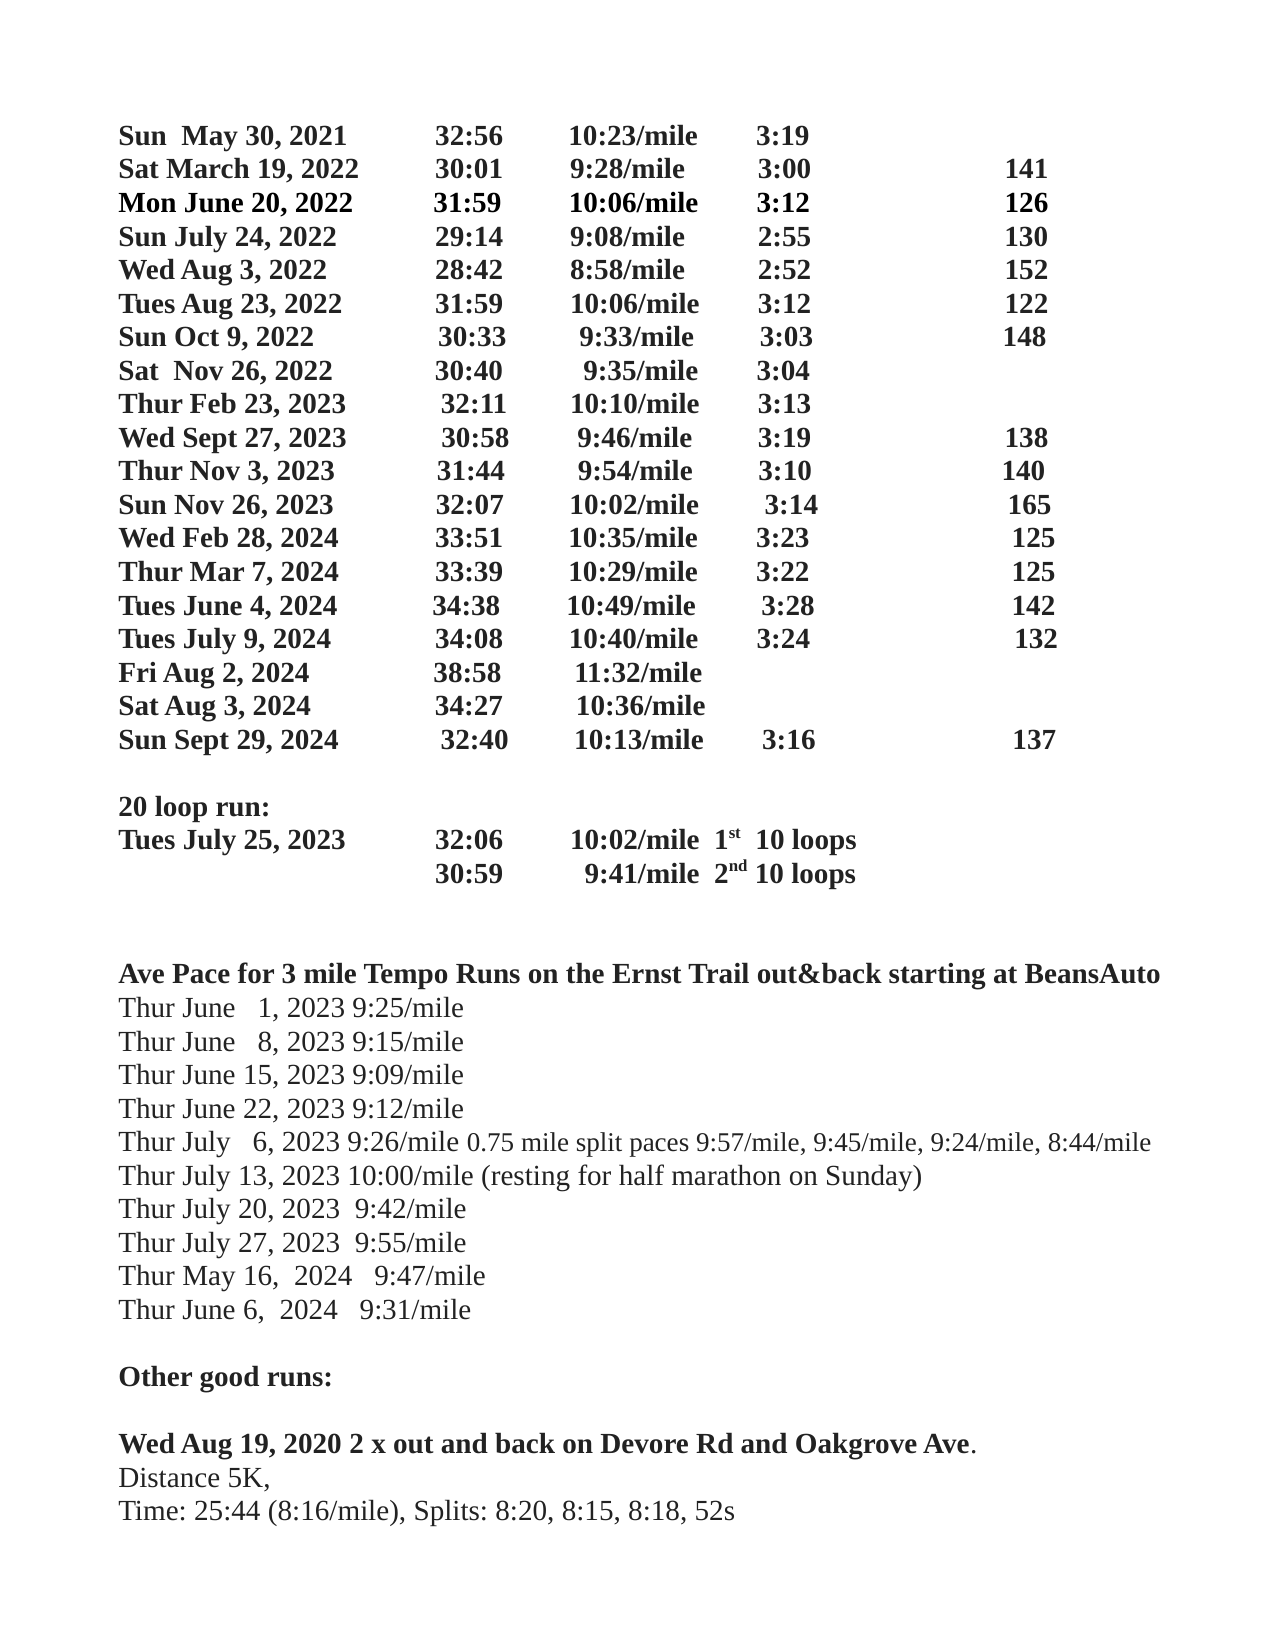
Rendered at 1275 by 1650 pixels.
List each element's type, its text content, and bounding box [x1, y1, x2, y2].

text Wed Sept 27, 2023 30:58 9:46/mile 3:19 138 [118, 420, 1161, 453]
text Wed Feb 28, 2024 33:51 10:35/mile 3:23 125 [118, 521, 1161, 554]
text Distance 5K, [118, 1460, 1161, 1493]
text Other good runs: [118, 1359, 1161, 1393]
text Thur July 20, 2023 9:42/mile [118, 1191, 1161, 1225]
text 20 loop run: [118, 789, 1161, 822]
text Wed Aug 19, 2020 2 x out and back on Devore Rd and Oakgrove Ave. [118, 1426, 1161, 1460]
text Sun Nov 26, 2023 32:07 10:02/mile 3:14 165 [118, 487, 1161, 521]
text Wed Aug 3, 2022 28:42 8:58/mile 2:52 152 [118, 252, 1161, 286]
text Sun Oct 9, 2022 30:33 9:33/mile 3:03 148 [118, 319, 1161, 353]
text Tues July 9, 2024 34:08 10:40/mile 3:24 132 [118, 621, 1161, 655]
text Tues June 4, 2024 34:38 10:49/mile 3:28 142 [118, 588, 1161, 621]
text 30:59 9:41/mile 2nd 10 loops [118, 856, 1161, 889]
text Sun Sept 29, 2024 32:40 10:13/mile 3:16 137 [118, 722, 1161, 755]
text Sat Aug 3, 2024 34:27 10:36/mile [118, 688, 1161, 722]
text Tues July 25, 2023 32:06 10:02/mile 1st 10 loops [118, 822, 1161, 856]
text Mon June 20, 2022 31:59 10:06/mile 3:12 126 [118, 185, 1157, 219]
text Thur July 27, 2023 9:55/mile [118, 1225, 1161, 1258]
text Thur June 8, 2023 9:15/mile [118, 1024, 1161, 1057]
text Sun May 30, 2021 32:56 10:23/mile 3:19 [118, 118, 1161, 152]
text Thur Nov 3, 2023 31:44 9:54/mile 3:10 140 [118, 453, 1161, 487]
text Sat Nov 26, 2022 30:40 9:35/mile 3:04 [118, 353, 1161, 386]
text Ave Pace for 3 mile Tempo Runs on the Ernst Trail out&back starting at BeansAuto [118, 957, 1161, 990]
text Thur July 6, 2023 9:26/mile 0.75 mile split paces 9:57/mile, 9:45/mile, 9:24/mile, 8:44/mile [118, 1124, 1161, 1158]
text Thur June 15, 2023 9:09/mile [118, 1057, 1161, 1091]
text Thur Feb 23, 2023 32:11 10:10/mile 3:13 [118, 386, 1161, 420]
text Thur July 13, 2023 10:00/mile (resting for half marathon on Sunday) [118, 1158, 1161, 1191]
text Thur Mar 7, 2024 33:39 10:29/mile 3:22 125 [118, 554, 1161, 588]
text Fri Aug 2, 2024 38:58 11:32/mile [118, 655, 1161, 688]
text Sun July 24, 2022 29:14 9:08/mile 2:55 130 [118, 219, 1161, 252]
text Sat March 19, 2022 30:01 9:28/mile 3:00 141 [118, 152, 1161, 185]
text Tues Aug 23, 2022 31:59 10:06/mile 3:12 122 [118, 286, 1161, 319]
text Thur June 22, 2023 9:12/mile [118, 1091, 1161, 1124]
text Thur June 1, 2023 9:25/mile [118, 990, 1161, 1024]
text Thur June 6, 2024 9:31/mile [118, 1292, 1161, 1326]
text Time: 25:44 (8:16/mile), Splits: 8:20, 8:15, 8:18, 52s [118, 1493, 1161, 1527]
text Thur May 16, 2024 9:47/mile [118, 1258, 1161, 1292]
